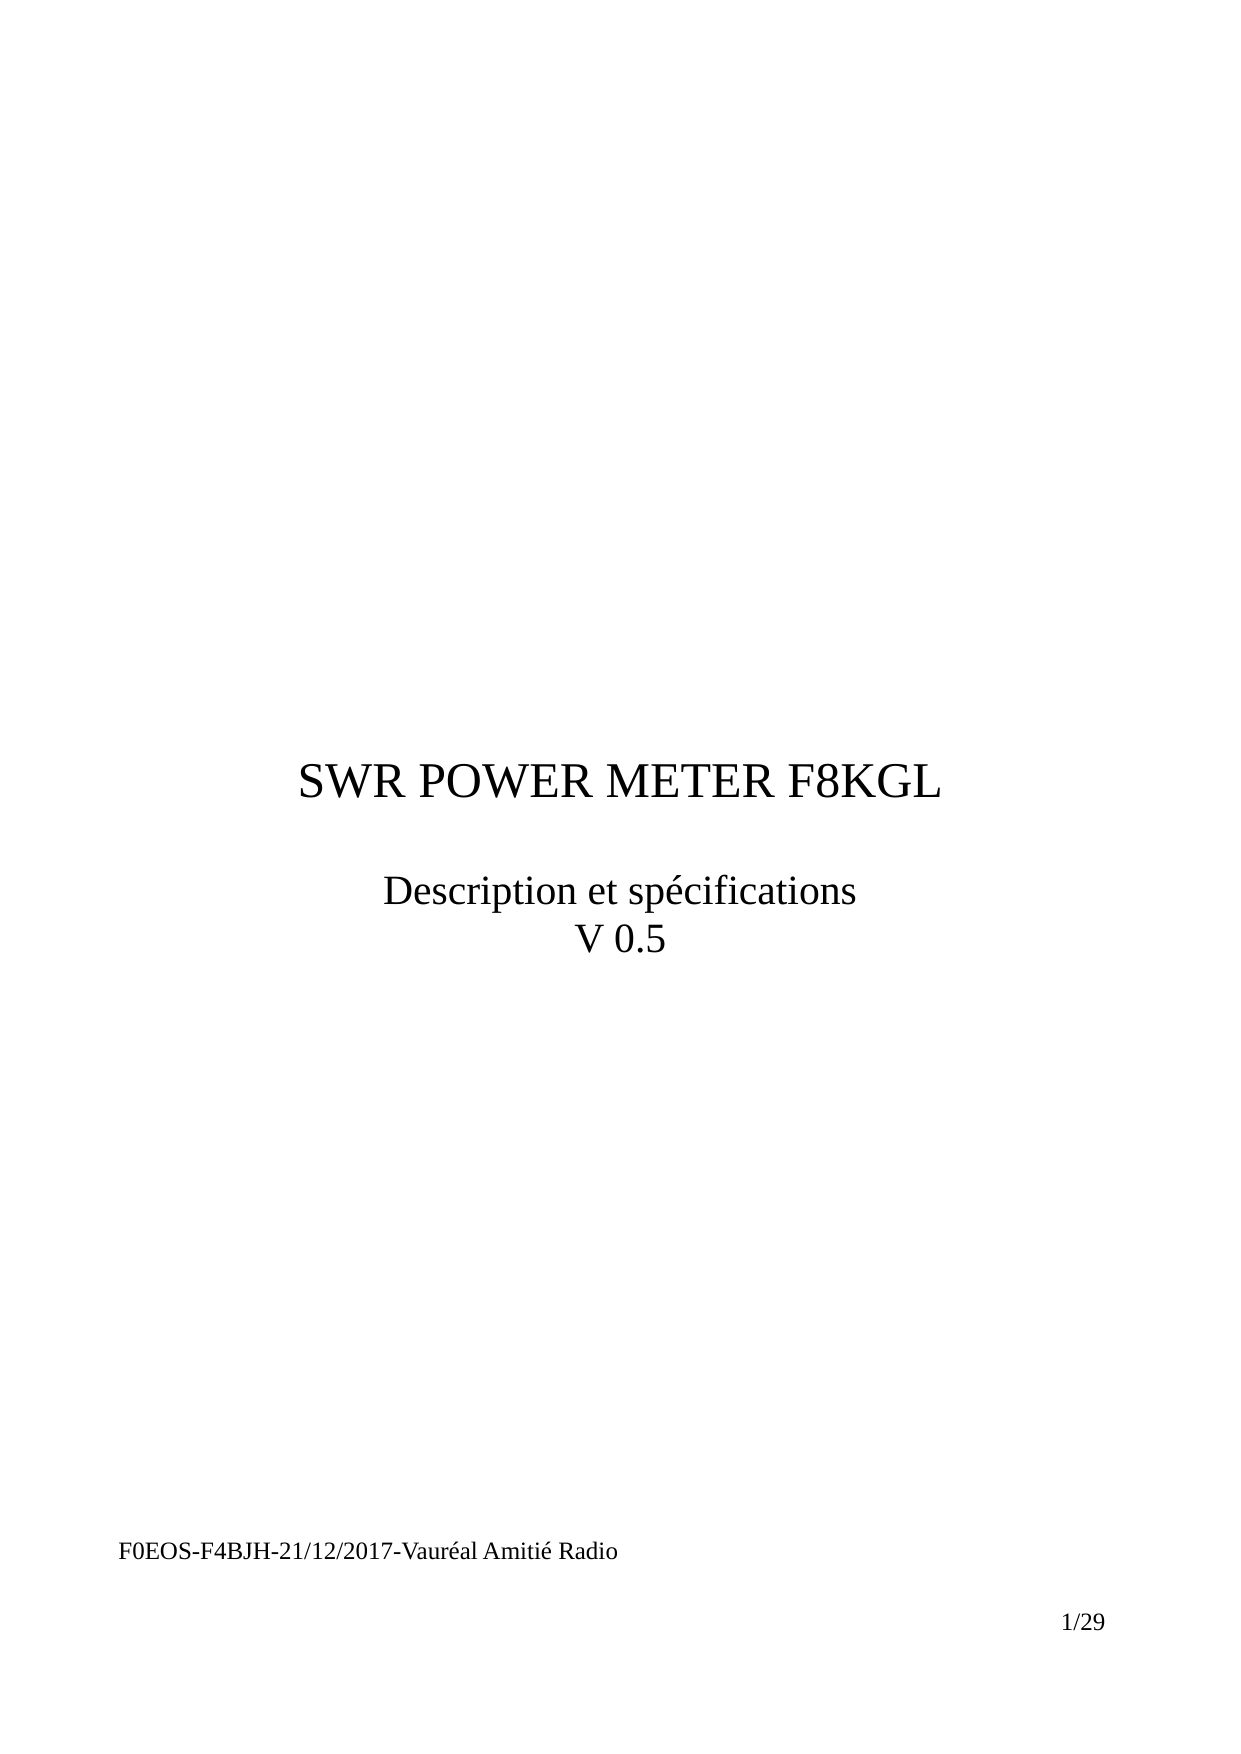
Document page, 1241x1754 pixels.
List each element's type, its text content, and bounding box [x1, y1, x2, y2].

text SWR POWER METER F8KGL [118, 751, 1122, 808]
text Description et spécifications [118, 866, 1122, 913]
text V 0.5 [118, 913, 1122, 961]
text F0EOS-F4BJH-21/12/2017-Vauréal Amitié Radio [118, 1536, 1122, 1565]
